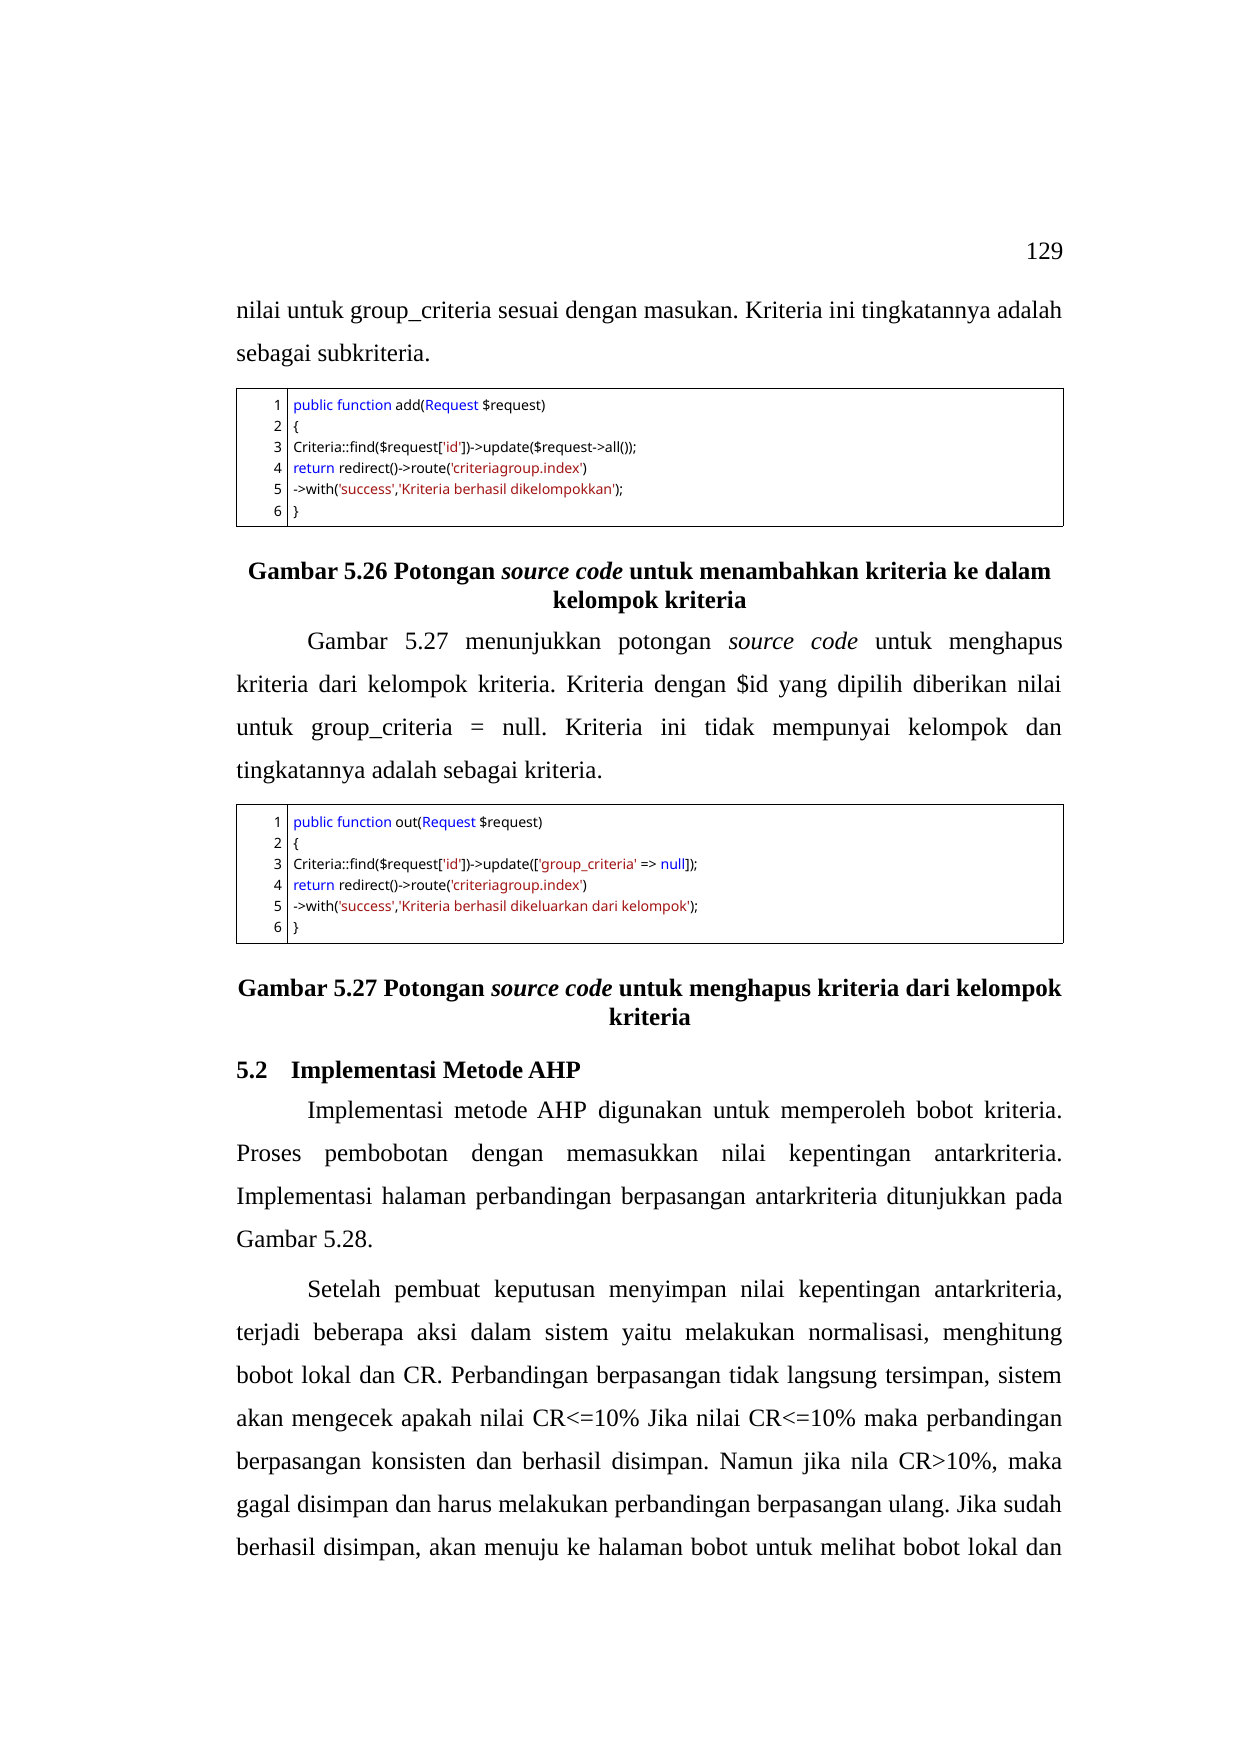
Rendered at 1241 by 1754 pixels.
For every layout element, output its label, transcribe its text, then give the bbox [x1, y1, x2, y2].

subtitle Implementasi Metode AHP [236, 1055, 1063, 1083]
text Setelah pembuat keputusan menyimpan nilai kepentingan antarkriteria, terjadi beberapa aksi dalam sistem yaitu melakukan normalisasi, menghitung bobot lokal dan CR. Perbandingan berpasangan tidak langsung tersimpan, sistem akan mengecek apakah nilai CR<=10% Jika nilai CR<=10% maka perbandingan berpasangan konsisten dan berhasil disimpan. Namun jika nila CR>10%, maka gagal disimpan dan harus melakukan perbandingan berpasangan ulang. Jika sudah berhasil disimpan, akan menuju ke halaman bobot untuk melihat bobot lokal dan [236, 1274, 1063, 1561]
table_header 1 2 3 4 5 6 [237, 389, 287, 526]
table_header 1 2 3 4 5 6 [237, 805, 287, 943]
table_header public function out(Request $request) { Criteria::find($request['id'])->update(['group_criteria' => null]); return redirect()->route('criteriagroup.index') ->with('success','Kriteria berhasil dikeluarkan dari kelompok'); } [288, 805, 1063, 943]
text Gambar 5.26 Potongan source code untuk menambahkan kriteria ke dalam kelompok kriteria [236, 556, 1063, 613]
text Implementasi metode AHP digunakan untuk memperoleh bobot kriteria. Proses pembobotan dengan memasukkan nilai kepentingan antarkriteria. Implementasi halaman perbandingan berpasangan antarkriteria ditunjukkan pada Gambar 5.28. [236, 1095, 1063, 1253]
text Gambar 5.27 menunjukkan potongan source code untuk menghapus kriteria dari kelompok kriteria. Kriteria dengan $id yang dipilih diberikan nilai untuk group_criteria = null. Kriteria ini tidak mempunyai kelompok dan tingkatannya adalah sebagai kriteria. [236, 626, 1063, 784]
text nilai untuk group_criteria sesuai dengan masukan. Kriteria ini tingkatannya adalah sebagai subkriteria. [236, 295, 1063, 367]
table_header public function add(Request $request) { Criteria::find($request['id'])->update($request->all()); return redirect()->route('criteriagroup.index') ->with('success','Kriteria berhasil dikelompokkan'); } [288, 389, 1063, 526]
text Gambar 5.27 Potongan source code untuk menghapus kriteria dari kelompok kriteria [236, 973, 1063, 1031]
